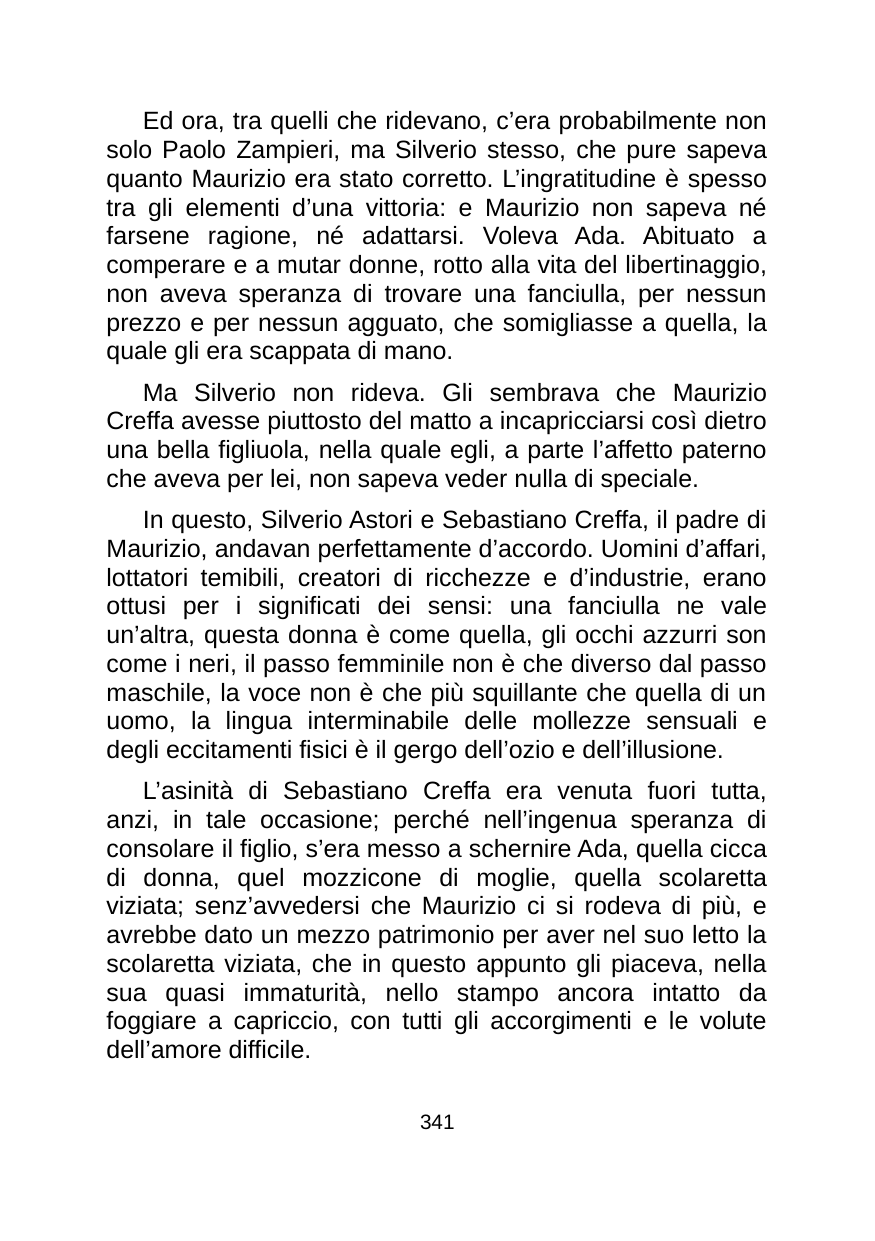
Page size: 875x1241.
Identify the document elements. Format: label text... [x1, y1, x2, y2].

text Ed ora, tra quelli che ridevano, c’era probabilmente non solo Paolo Zampieri, ma Silverio stesso, che pure sapeva quanto Maurizio era stato corretto. L’ingratitudine è spesso tra gli elementi d’una vittoria: e Maurizio non sapeva né farsene ragione, né adattarsi. Voleva Ada. Abituato a comperare e a mutar donne, rotto alla vita del libertinaggio, non aveva speranza di trovare una fanciulla, per nessun prezzo e per nessun agguato, che somigliasse a quella, la quale gli era scappata di mano. [106, 106, 768, 365]
text L’asinità di Sebastiano Creffa era venuta fuori tutta, anzi, in tale occasione; perché nell’ingenua speranza di consolare il figlio, s’era messo a schernire Ada, quella cicca di donna, quel mozzicone di moglie, quella scolaretta viziata; senz’avvedersi che Maurizio ci si rodeva di più, e avrebbe dato un mezzo patrimonio per aver nel suo letto la scolaretta viziata, che in questo appunto gli piaceva, nella sua quasi immaturità, nello stampo ancora intatto da foggiare a capriccio, con tutti gli accorgimenti e le volute dell’amore difficile. [106, 776, 768, 1064]
text In questo, Silverio Astori e Sebastiano Creffa, il padre di Maurizio, andavan perfettamente d’accordo. Uomini d’affari, lottatori temibili, creatori di ricchezze e d’industrie, erano ottusi per i significati dei sensi: una fanciulla ne vale un’altra, questa donna è come quella, gli occhi azzurri son come i neri, il passo femminile non è che diverso dal passo maschile, la voce non è che più squillante che quella di un uomo, la lingua interminabile delle mollezze sensuali e degli eccitamenti fisici è il gergo dell’ozio e dell’illusione. [106, 505, 768, 764]
text Ma Silverio non rideva. Gli sembrava che Maurizio Creffa avesse piuttosto del matto a incapricciarsi così dietro una bella figliuola, nella quale egli, a parte l’affetto paterno che aveva per lei, non sapeva veder nulla di speciale. [106, 377, 768, 492]
